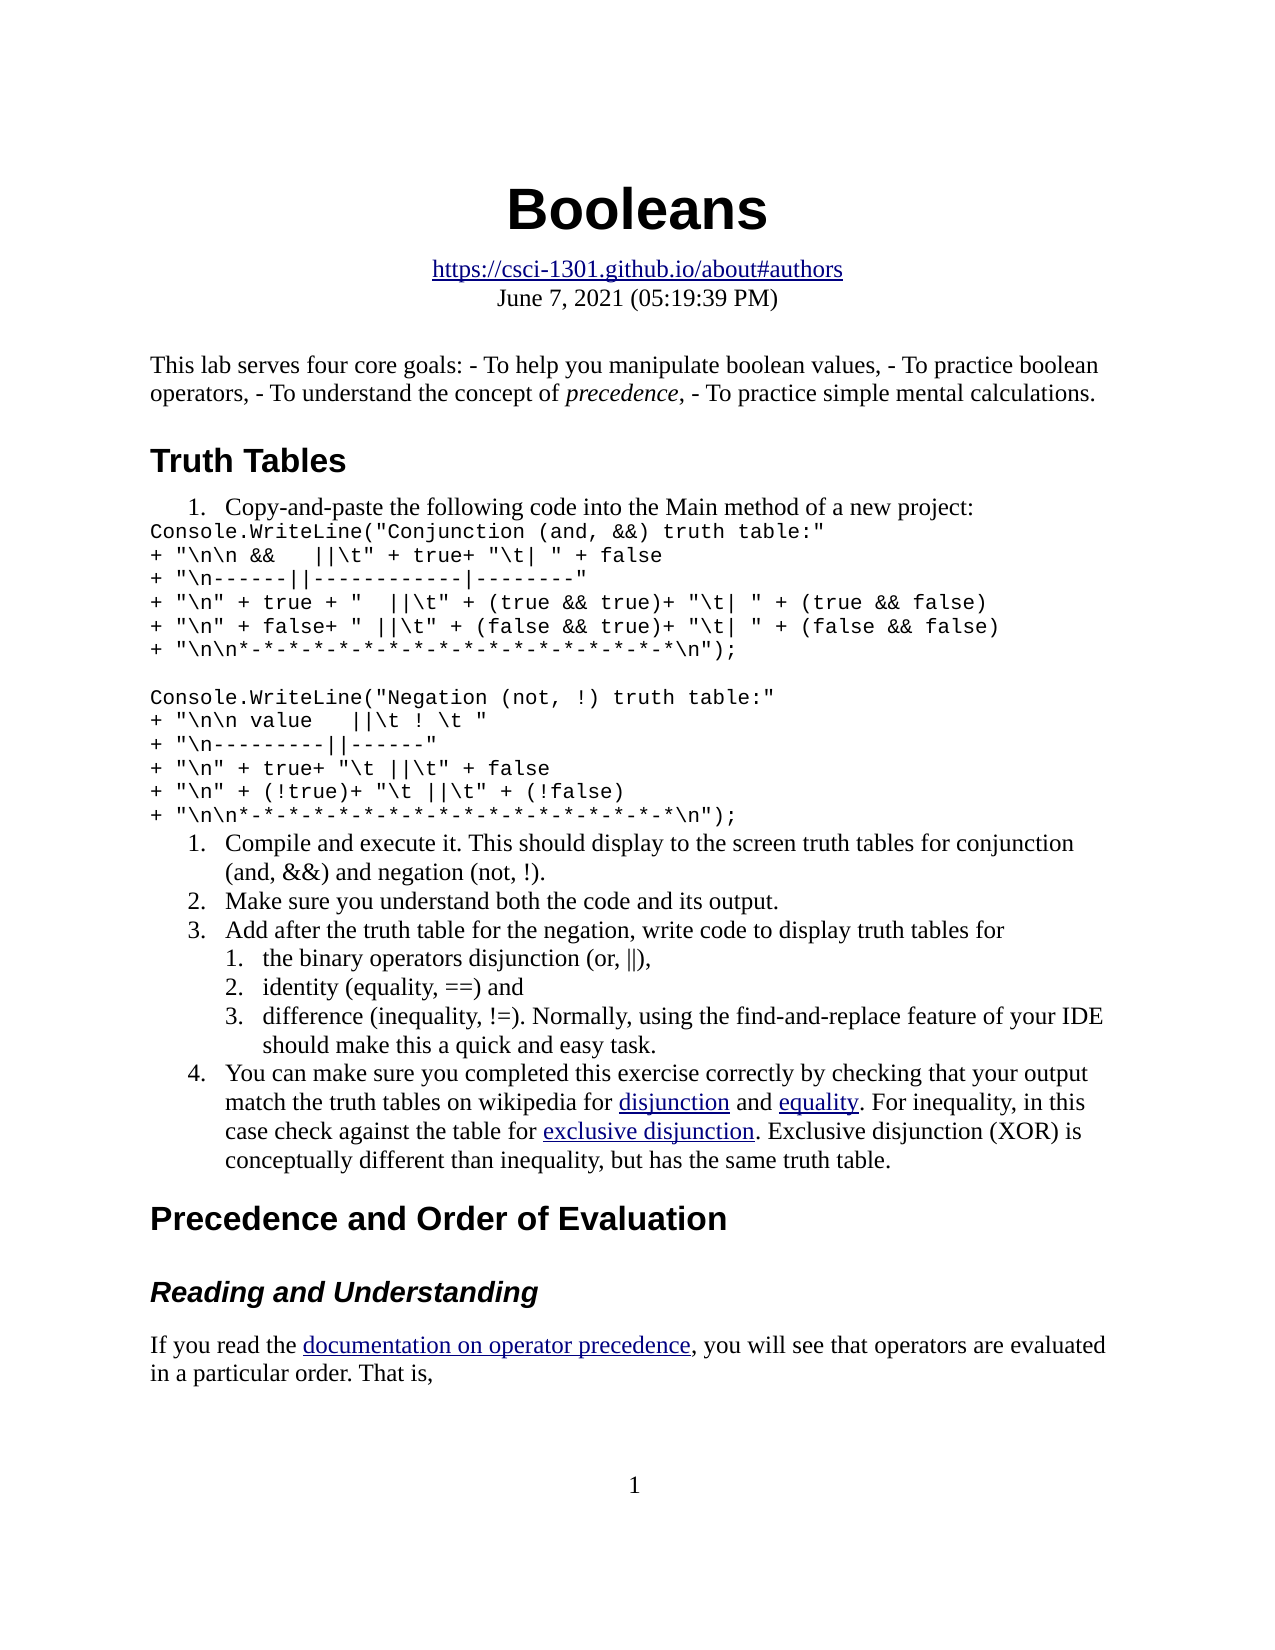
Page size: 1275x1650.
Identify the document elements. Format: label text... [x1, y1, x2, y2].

text + "\n\n && ||\t" + true+ "\t| " + false [150, 545, 1125, 568]
text + "\n" + (!true)+ "\t ||\t" + (!false) [150, 781, 1125, 805]
subtitle Reading and Understanding [150, 1275, 1125, 1308]
text + "\n------||------------|--------" [150, 568, 1125, 592]
list Add after the truth table for the negation, write code to display truth tables for [187, 915, 1125, 943]
text This lab serves four core goals: - To help you manipulate boolean values, - To practice boolean operators, - To understand the concept of precedence, - To practice simple mental calculations. [150, 350, 1125, 407]
list Copy-and-paste the following code into the Main method of a new project: [187, 492, 1125, 521]
text + "\n\n*-*-*-*-*-*-*-*-*-*-*-*-*-*-*-*-*-*\n"); [150, 805, 1125, 828]
text https://csci-1301.github.io/about#authors [150, 254, 1125, 283]
text + "\n" + true + " ||\t" + (true && true)+ "\t| " + (true && false) [150, 592, 1125, 616]
text + "\n" + false+ " ||\t" + (false && true)+ "\t| " + (false && false) [150, 616, 1125, 639]
subtitle Truth Tables [150, 441, 1125, 480]
title Booleans [150, 175, 1125, 242]
text + "\n\n value ||\t ! \t " [150, 710, 1125, 734]
list difference (inequality, !=). Normally, using the find-and-replace feature of your IDE should make this a quick and easy task. [225, 1001, 1125, 1058]
list the binary operators disjunction (or, ||), [225, 943, 1125, 972]
text + "\n\n*-*-*-*-*-*-*-*-*-*-*-*-*-*-*-*-*-*\n"); [150, 639, 1125, 663]
list Make sure you understand both the code and its output. [187, 886, 1125, 915]
text If you read the documentation on operator precedence, you will see that operators are evaluated in a particular order. That is, [150, 1330, 1125, 1387]
text Console.WriteLine("Conjunction (and, &&) truth table:" [150, 521, 1125, 545]
text + "\n---------||------" [150, 734, 1125, 758]
text Console.WriteLine("Negation (not, !) truth table:" [150, 687, 1125, 710]
list identity (equality, ==) and [225, 972, 1125, 1001]
subtitle Precedence and Order of Evaluation [150, 1198, 1125, 1237]
text June 7, 2021 (05:19:39 PM) [150, 283, 1125, 312]
list Compile and execute it. This should display to the screen truth tables for conjunction (and, &&) and negation (not, !). [187, 828, 1125, 886]
list You can make sure you completed this exercise correctly by checking that your output match the truth tables on wikipedia for disjunction and equality. For inequality, in this case check against the table for exclusive disjunction. Exclusive disjunction (XOR) is conceptually different than inequality, but has the same truth table. [187, 1058, 1125, 1173]
text + "\n" + true+ "\t ||\t" + false [150, 758, 1125, 781]
